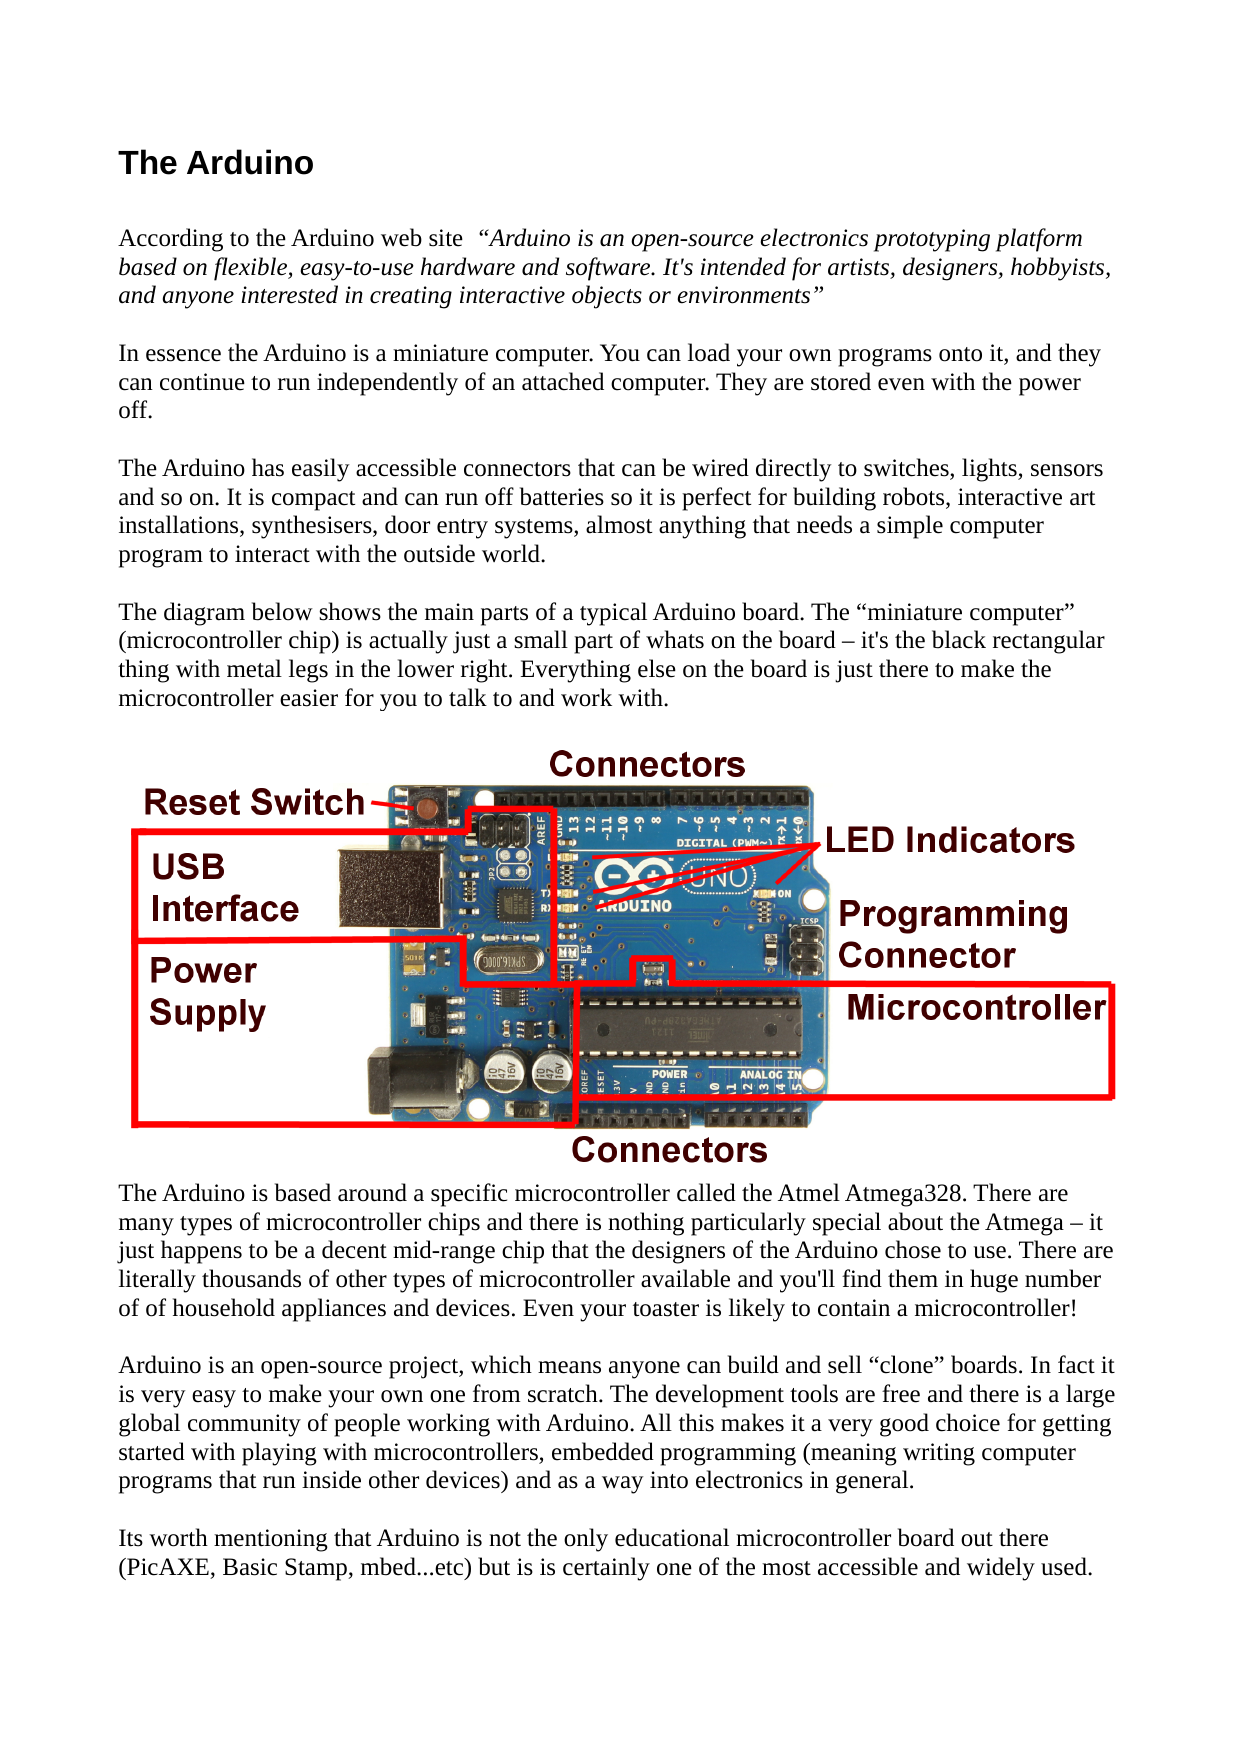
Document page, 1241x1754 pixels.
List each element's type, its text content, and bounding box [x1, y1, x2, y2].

text According to the Arduino web site “Arduino is an open-source electronics prototyping platform based on flexible, easy-to-use hardware and software. It's intended for artists, designers, hobbyists, and anyone interested in creating interactive objects or environments” [118, 223, 1122, 309]
text The Arduino is based around a specific microcontroller called the Atmel Atmega328. There are many types of microcontroller chips and there is nothing particularly special about the Atmega – it just happens to be a decent mid-range chip that the designers of the Arduino chose to use. There are literally thousands of other types of microcontroller available and you'll find them in huge number of of household appliances and devices. Even your toaster is likely to contain a microcontroller! [118, 1179, 1122, 1322]
text The Arduino has easily accessible connectors that can be wired directly to switches, lights, sensors and so on. It is compact and can run off batteries so it is perfect for building robots, interactive art installations, synthesisers, door entry systems, almost anything that needs a simple computer program to interact with the outside world. [118, 453, 1122, 568]
text In essence the Arduino is a miniature computer. You can load your own programs onto it, and they can continue to run independently of an attached computer. They are stored even with the power off. [118, 338, 1122, 424]
subtitle The Arduino [118, 143, 1122, 182]
text Its worth mentioning that Arduino is not the only educational microcontroller board out there (PicAXE, Basic Stamp, mbed...etc) but is is certainly one of the most accessible and widely used. [118, 1523, 1122, 1581]
text Arduino is an open-source project, which means anyone can build and sell “clone” boards. In fact it is very easy to make your own one from scratch. The development tools are free and there is a large global community of people working with Arduino. All this makes it a very good choice for getting started with playing with microcontrollers, embedded programming (meaning writing computer programs that run inside other devices) and as a way into electronics in general. [118, 1351, 1122, 1494]
text The diagram below shows the main parts of a typical Arduino board. The “miniature computer” (microcontroller chip) is actually just a small part of whats on the board – it's the black rectangular thing with metal legs in the lower right. Everything else on the board is just there to make the microcontroller easier for you to talk to and work with. [118, 597, 1122, 711]
